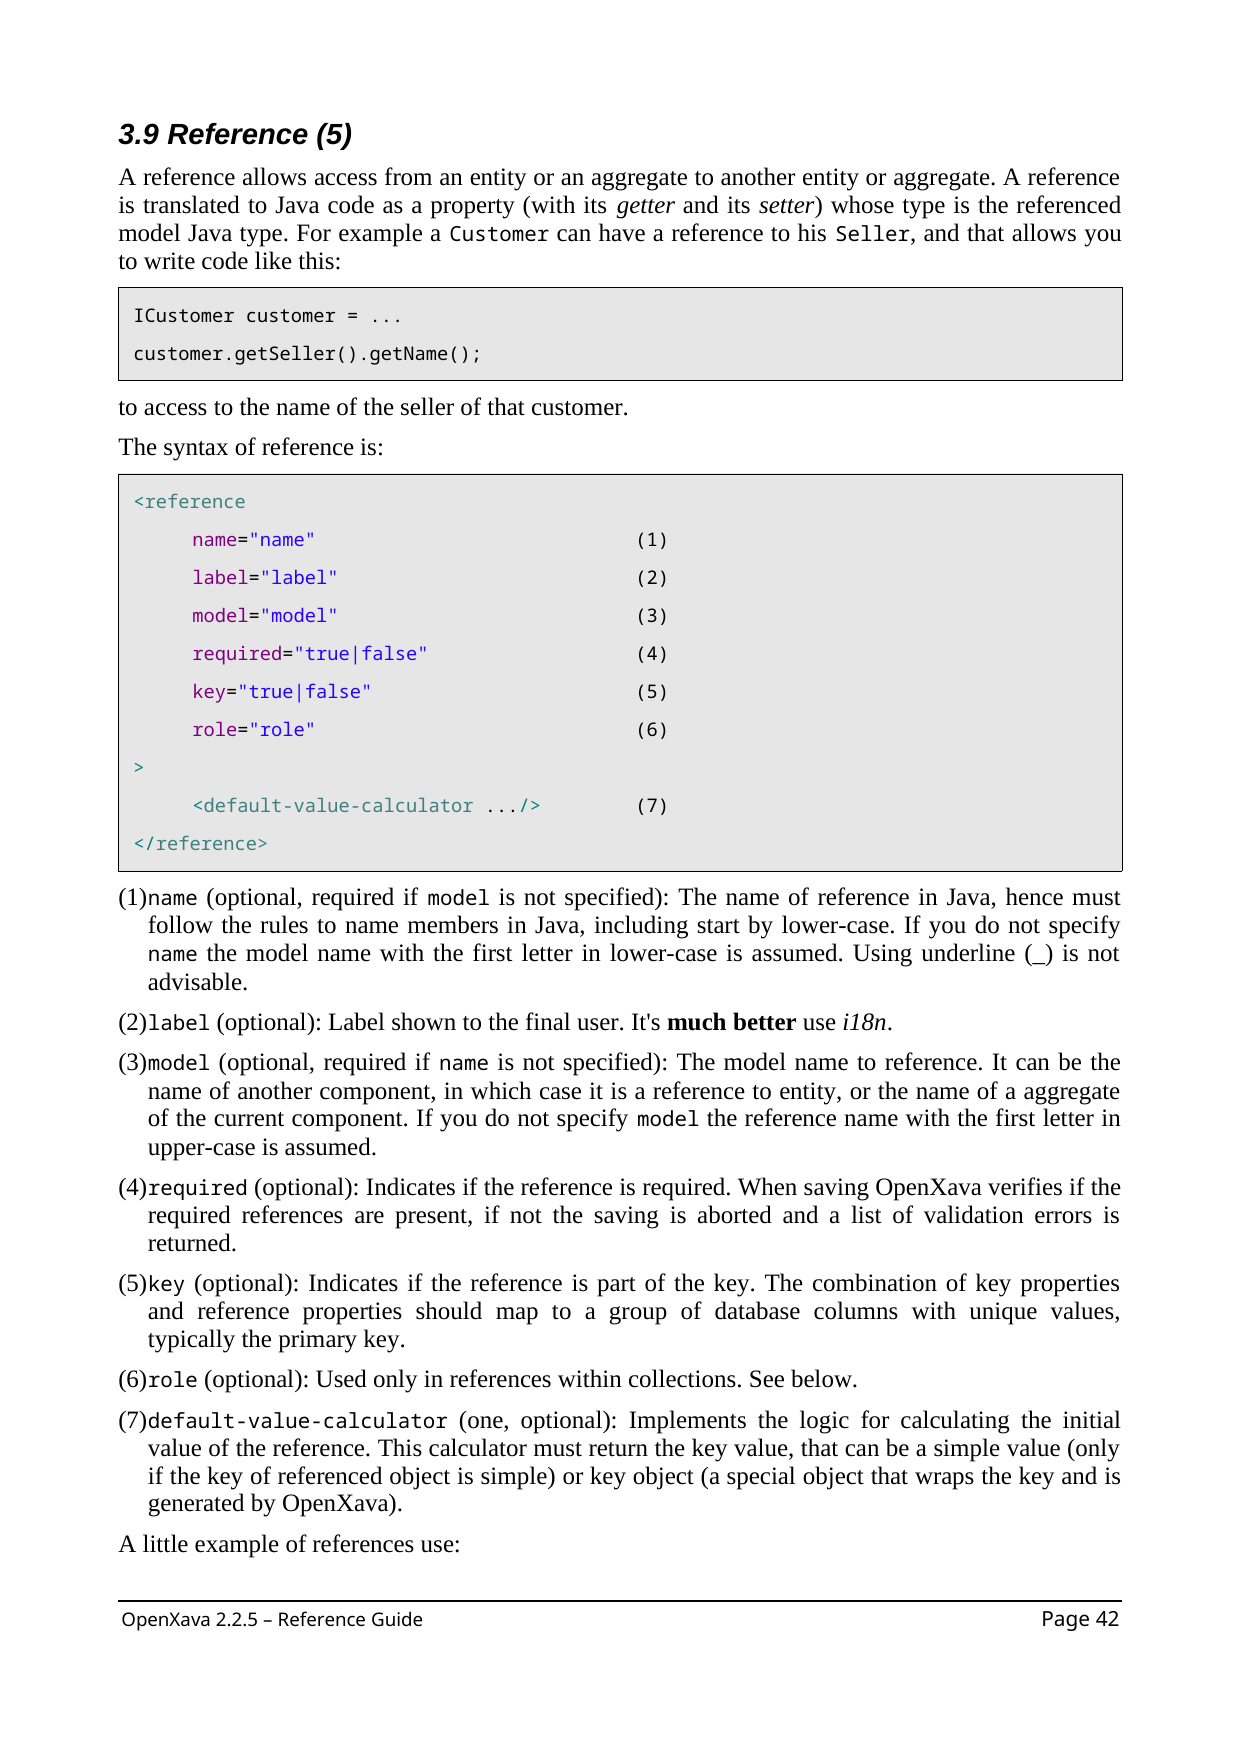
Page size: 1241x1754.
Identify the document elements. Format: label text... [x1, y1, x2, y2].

text ICustomer customer = ... [119, 288, 1122, 325]
text label="label" (2) [119, 549, 1122, 587]
text </reference> [119, 816, 1122, 871]
list name (optional, required if model is not specified): The name of reference in Java, hence must follow the rules to name members in Java, including start by lower-case. If you do not specify name the model name with the first letter in lower-case is assumed. Using underline (_) is not advisable. [118, 883, 1122, 995]
text role="role" (6) [119, 702, 1122, 739]
text > [119, 739, 1122, 778]
list default-value-calculator (one, optional): Implements the logic for calculating the initial value of the reference. This calculator must return the key value, that can be a simple value (only if the key of referenced object is simple) or key object (a special object that wraps the key and is generated by OpenXava). [118, 1406, 1122, 1517]
text name="name" (1) [119, 511, 1122, 549]
text A little example of references use: [118, 1530, 1122, 1557]
list role (optional): Used only in references within collections. See below. [118, 1365, 1122, 1393]
text required="true|false" (4) [119, 626, 1122, 663]
list label (optional): Label shown to the final user. It's much better use i18n. [118, 1008, 1122, 1036]
text customer.getSeller().getName(); [119, 325, 1122, 380]
text A reference allows access from an entity or an aggregate to another entity or aggregate. A reference is translated to Java code as a property (with its getter and its setter) whose type is the referenced model Java type. For example a Customer can have a reference to his Seller, and that allows you to write code like this: [118, 163, 1122, 275]
text model="model" (3) [119, 587, 1122, 626]
text <reference [119, 475, 1122, 511]
text <default-value-calculator .../> (7) [119, 778, 1122, 816]
list key (optional): Indicates if the reference is part of the key. The combination of key properties and reference properties should map to a group of database columns with unique values, typically the primary key. [118, 1269, 1122, 1353]
text key="true|false" (5) [119, 663, 1122, 702]
text to access to the name of the seller of that customer. [118, 393, 1122, 421]
subtitle Reference (5) [118, 118, 1122, 151]
list model (optional, required if name is not specified): The model name to reference. It can be the name of another component, in which case it is a reference to entity, or the name of a aggregate of the current component. If you do not specify model the reference name with the first letter in upper-case is assumed. [118, 1048, 1122, 1160]
text The syntax of reference is: [118, 433, 1122, 461]
list required (optional): Indicates if the reference is required. When saving OpenXava verifies if the required references are present, if not the saving is aborted and a list of validation errors is returned. [118, 1173, 1122, 1257]
